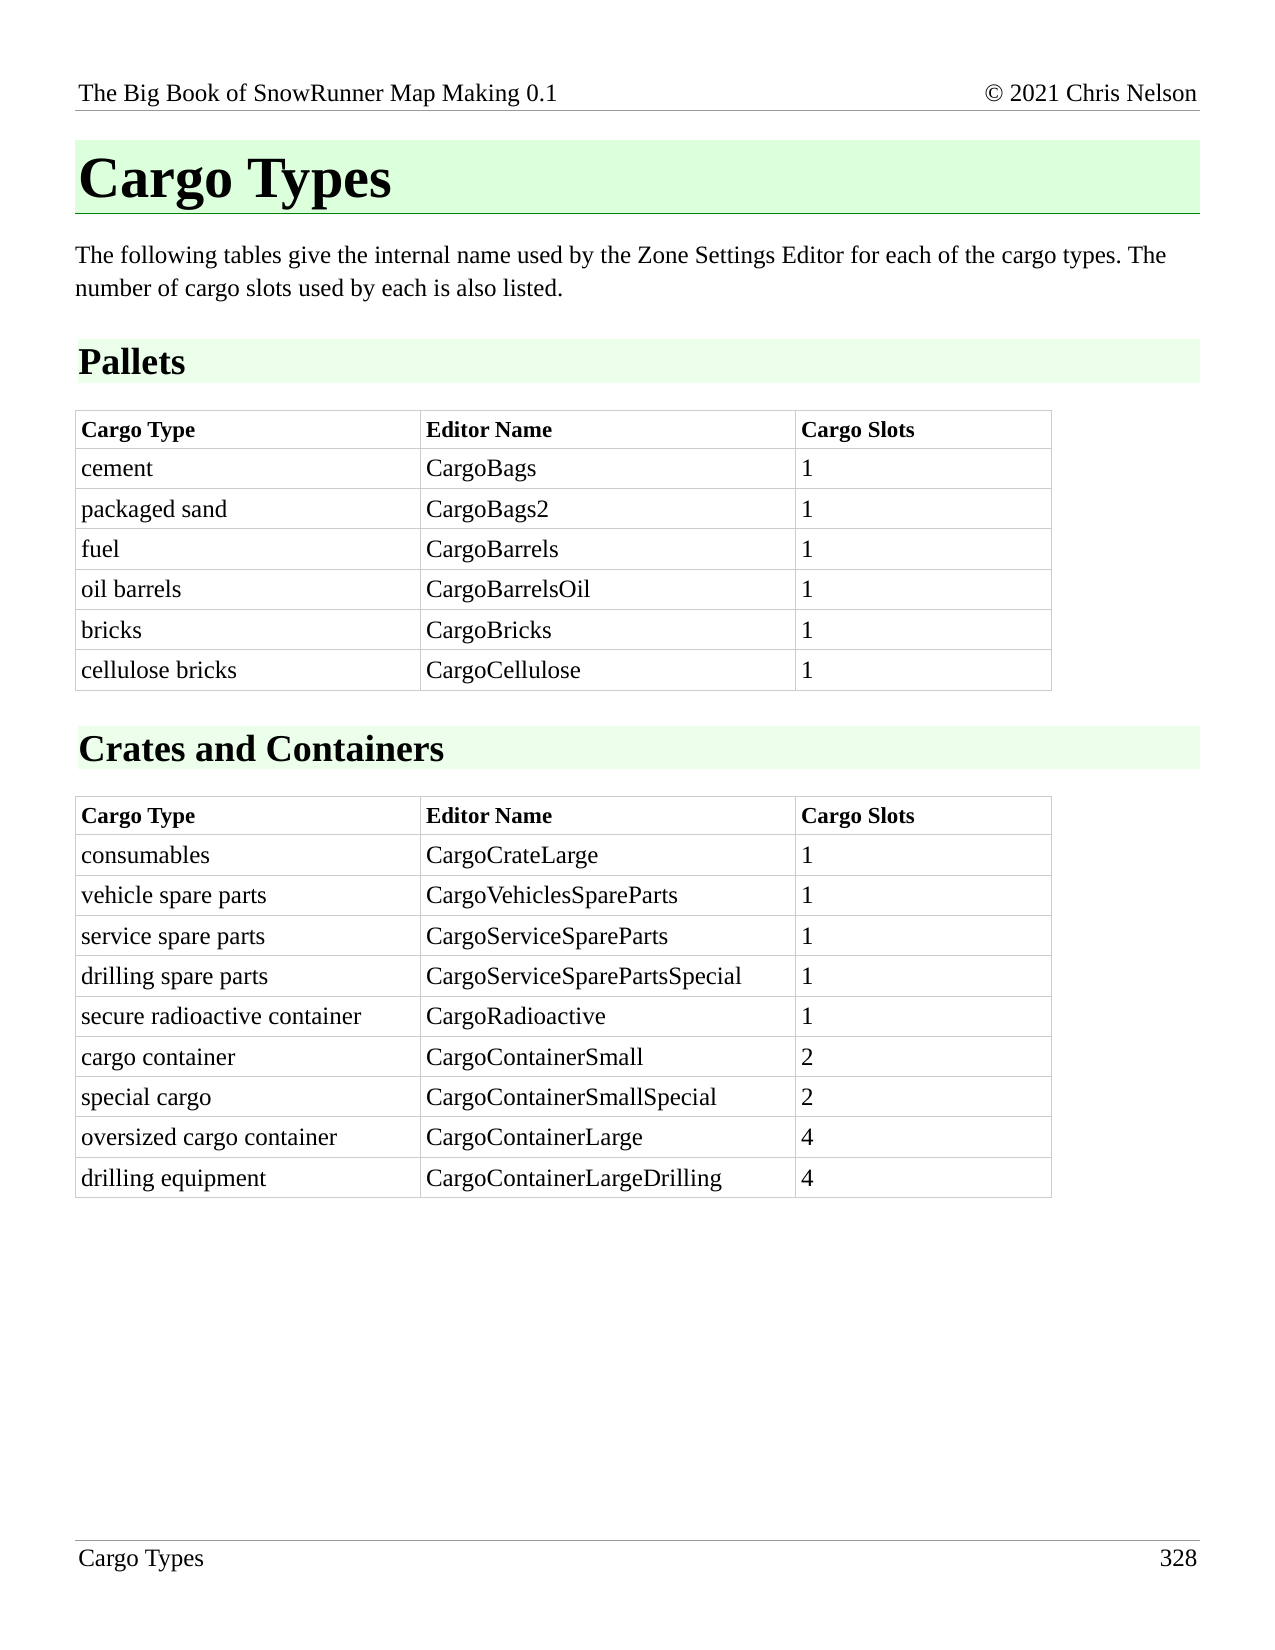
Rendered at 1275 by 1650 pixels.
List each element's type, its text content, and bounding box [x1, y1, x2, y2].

table_cell 1 [796, 956, 1051, 996]
table_cell 1 [796, 876, 1051, 915]
table_cell drilling equipment [76, 1158, 420, 1197]
table_cell 2 [796, 1077, 1051, 1116]
table_header Cargo Slots [796, 797, 1051, 834]
subtitle Cargo Types [75, 140, 1200, 213]
table_cell 2 [796, 1037, 1051, 1076]
text The following tables give the internal name used by the Zone Settings Editor for each of the cargo types. The number of cargo slots used by each is also listed. [75, 240, 1200, 302]
table_cell oil barrels [76, 570, 420, 609]
table_cell special cargo [76, 1077, 420, 1116]
table_cell fuel [76, 529, 420, 569]
table_cell drilling spare parts [76, 956, 420, 996]
table_header Cargo Type [76, 797, 420, 834]
table_cell CargoContainerSmall [421, 1037, 795, 1076]
table_cell 1 [796, 610, 1051, 649]
table_cell bricks [76, 610, 420, 649]
table_cell 1 [796, 570, 1051, 609]
table_cell 1 [796, 997, 1051, 1036]
table_cell cargo container [76, 1037, 420, 1076]
table_cell CargoCellulose [421, 650, 795, 689]
table_cell secure radioactive container [76, 997, 420, 1036]
table_cell CargoServiceSpareParts [421, 916, 795, 955]
table_cell CargoContainerLarge [421, 1117, 795, 1157]
table_cell CargoBricks [421, 610, 795, 649]
subtitle Pallets [78, 339, 1200, 383]
table_header Cargo Type [76, 411, 420, 448]
table_cell 1 [796, 916, 1051, 955]
table_cell cement [76, 449, 420, 488]
table_header Cargo Slots [796, 411, 1051, 448]
table_cell CargoRadioactive [421, 997, 795, 1036]
table_header Editor Name [421, 411, 795, 448]
table_cell 1 [796, 529, 1051, 569]
table_cell CargoContainerLargeDrilling [421, 1158, 795, 1197]
table_cell 1 [796, 449, 1051, 488]
table_cell oversized cargo container [76, 1117, 420, 1157]
table_cell CargoCrateLarge [421, 835, 795, 874]
table_cell CargoBarrels [421, 529, 795, 569]
subtitle Crates and Containers [78, 726, 1200, 769]
table_cell CargoVehiclesSpareParts [421, 876, 795, 915]
table_cell CargoBags [421, 449, 795, 488]
table_cell CargoServiceSparePartsSpecial [421, 956, 795, 996]
table_cell consumables [76, 835, 420, 874]
table_cell service spare parts [76, 916, 420, 955]
table_cell 4 [796, 1158, 1051, 1197]
table_header Editor Name [421, 797, 795, 834]
table_cell packaged sand [76, 489, 420, 528]
table_cell 1 [796, 489, 1051, 528]
table_cell cellulose bricks [76, 650, 420, 689]
table_cell CargoContainerSmallSpecial [421, 1077, 795, 1116]
table_cell vehicle spare parts [76, 876, 420, 915]
table_cell CargoBarrelsOil [421, 570, 795, 609]
table_cell 4 [796, 1117, 1051, 1157]
table_cell CargoBags2 [421, 489, 795, 528]
table_cell 1 [796, 650, 1051, 689]
table_cell 1 [796, 835, 1051, 874]
